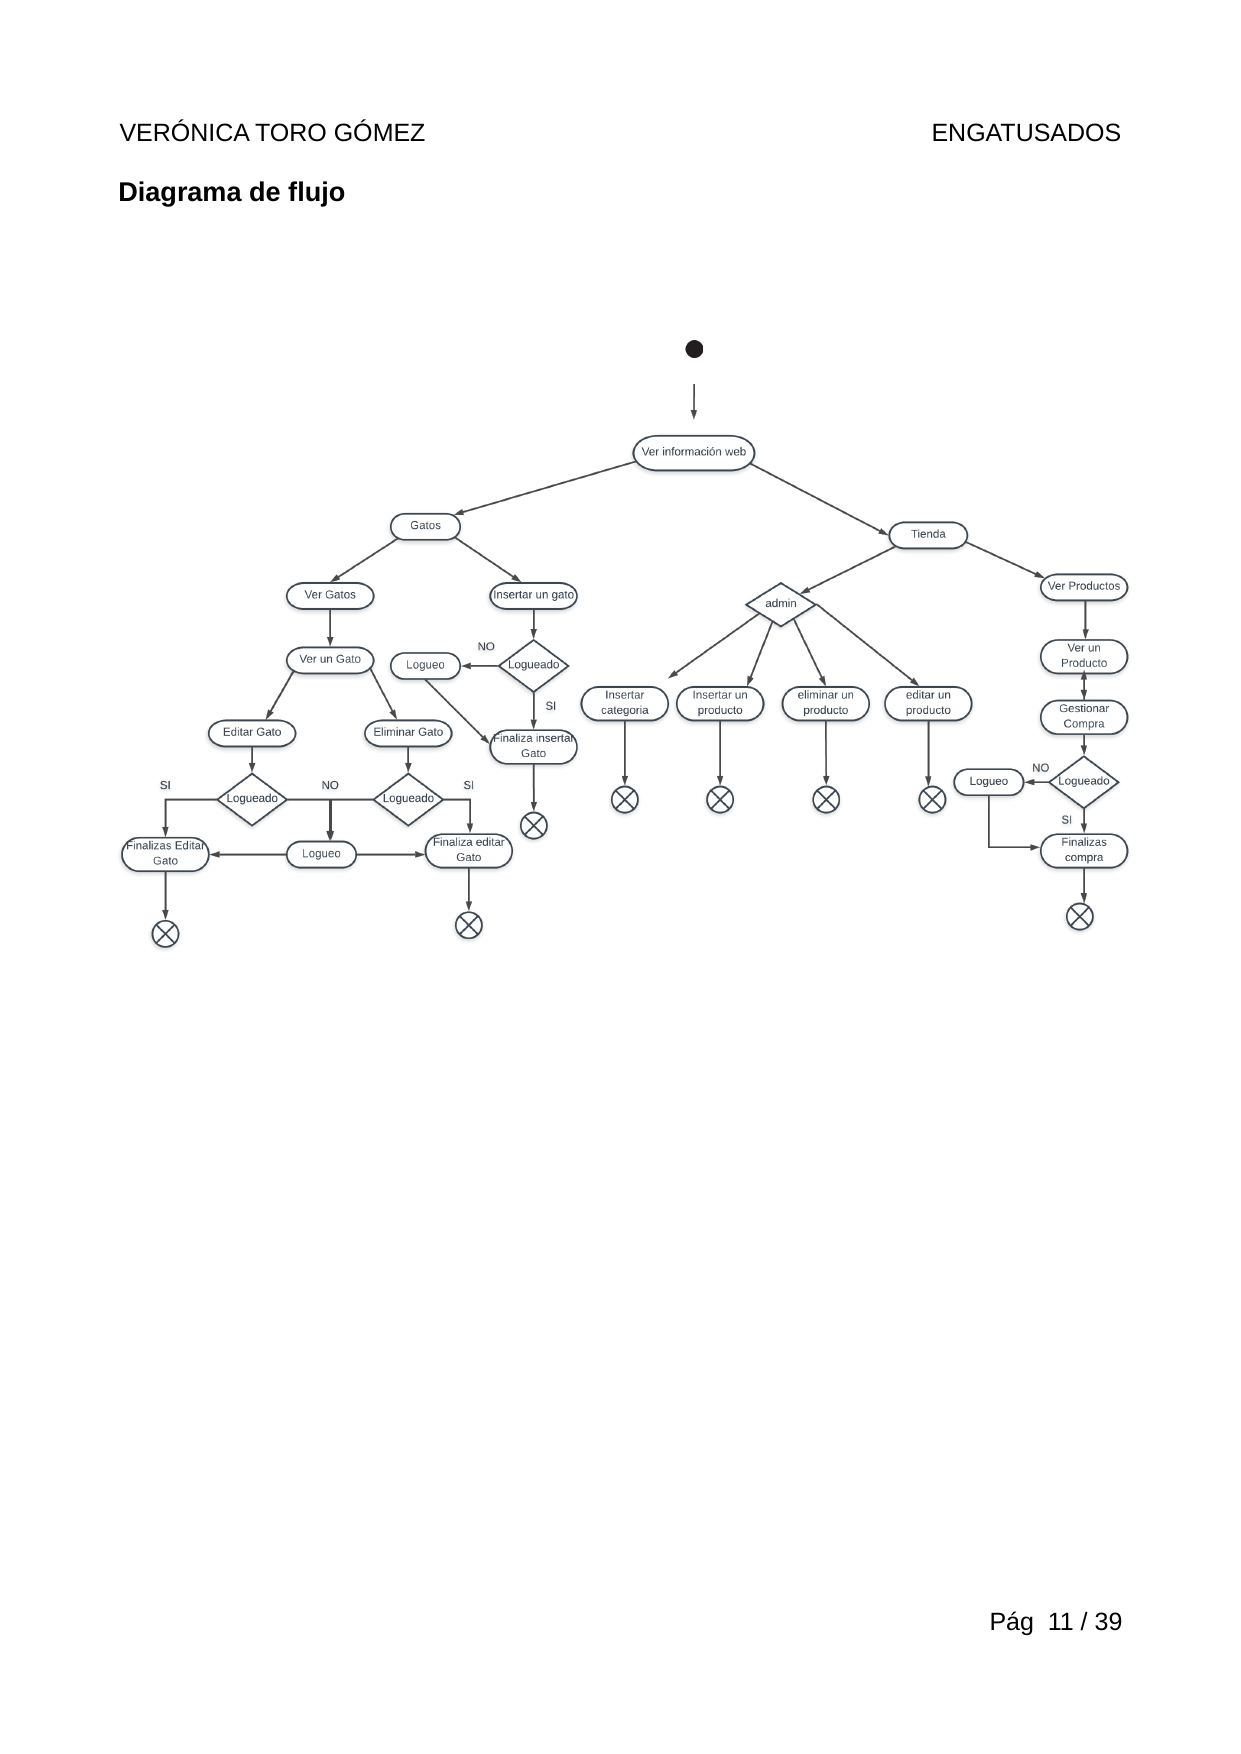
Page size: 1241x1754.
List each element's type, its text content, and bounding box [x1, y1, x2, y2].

picture [96, 323, 1144, 964]
subtitle Diagrama de flujo [118, 176, 1122, 208]
